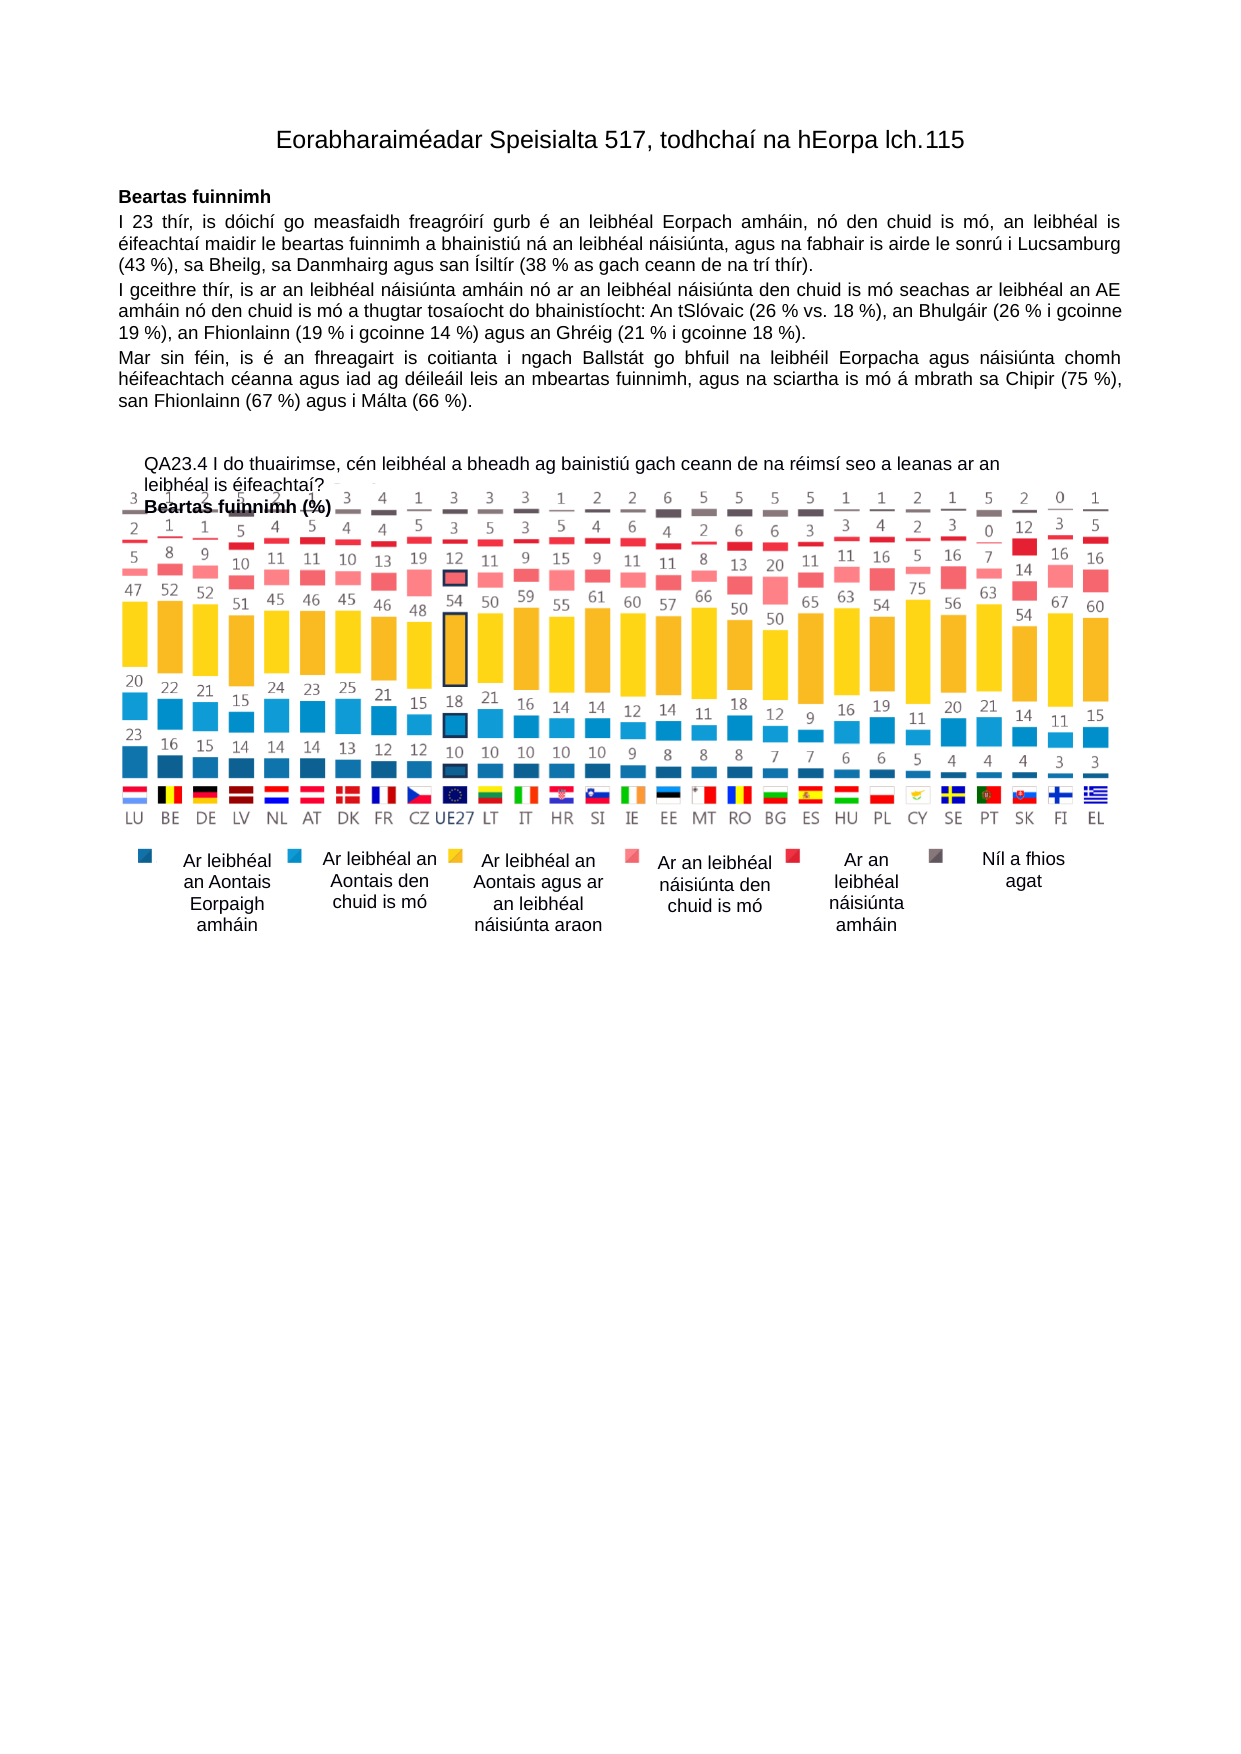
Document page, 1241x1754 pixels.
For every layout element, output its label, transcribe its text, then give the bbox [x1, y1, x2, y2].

text Beartas fuinnimh [118, 186, 1122, 208]
text I 23 thír, is dóichí go measfaidh freagróirí gurb é an leibhéal Eorpach amháin, nó den chuid is mó, an leibhéal is éifeachtaí maidir le beartas fuinnimh a bhainistiú ná an leibhéal náisiúnta, agus na fabhair is airde le sonrú i Lucsamburg (43 %), sa Bheilg, sa Danmhairg agus san Ísiltír (38 % as gach ceann de na trí thír). [118, 211, 1122, 276]
text Mar sin féin, is é an fhreagairt is coitianta i ngach Ballstát go bhfuil na leibhéil Eorpacha agus náisiúnta chomh héifeachtach céanna agus iad ag déileáil leis an mbeartas fuinnimh, agus na sciartha is mó á mbrath sa Chipir (75 %), san Fhionlainn (67 %) agus i Málta (66 %). [118, 347, 1122, 411]
text I gceithre thír, is ar an leibhéal náisiúnta amháin nó ar an leibhéal náisiúnta den chuid is mó seachas ar leibhéal an AE amháin nó den chuid is mó a thugtar tosaíocht do bhainistíocht: An tSlóvaic (26 % vs. 18 %), an Bhulgáir (26 % i gcoinne 19 %), an Fhionlainn (19 % i gcoinne 14 %) agus an Ghréig (21 % i gcoinne 18 %). [118, 279, 1122, 343]
picture [118, 483, 1116, 831]
picture [130, 833, 944, 884]
